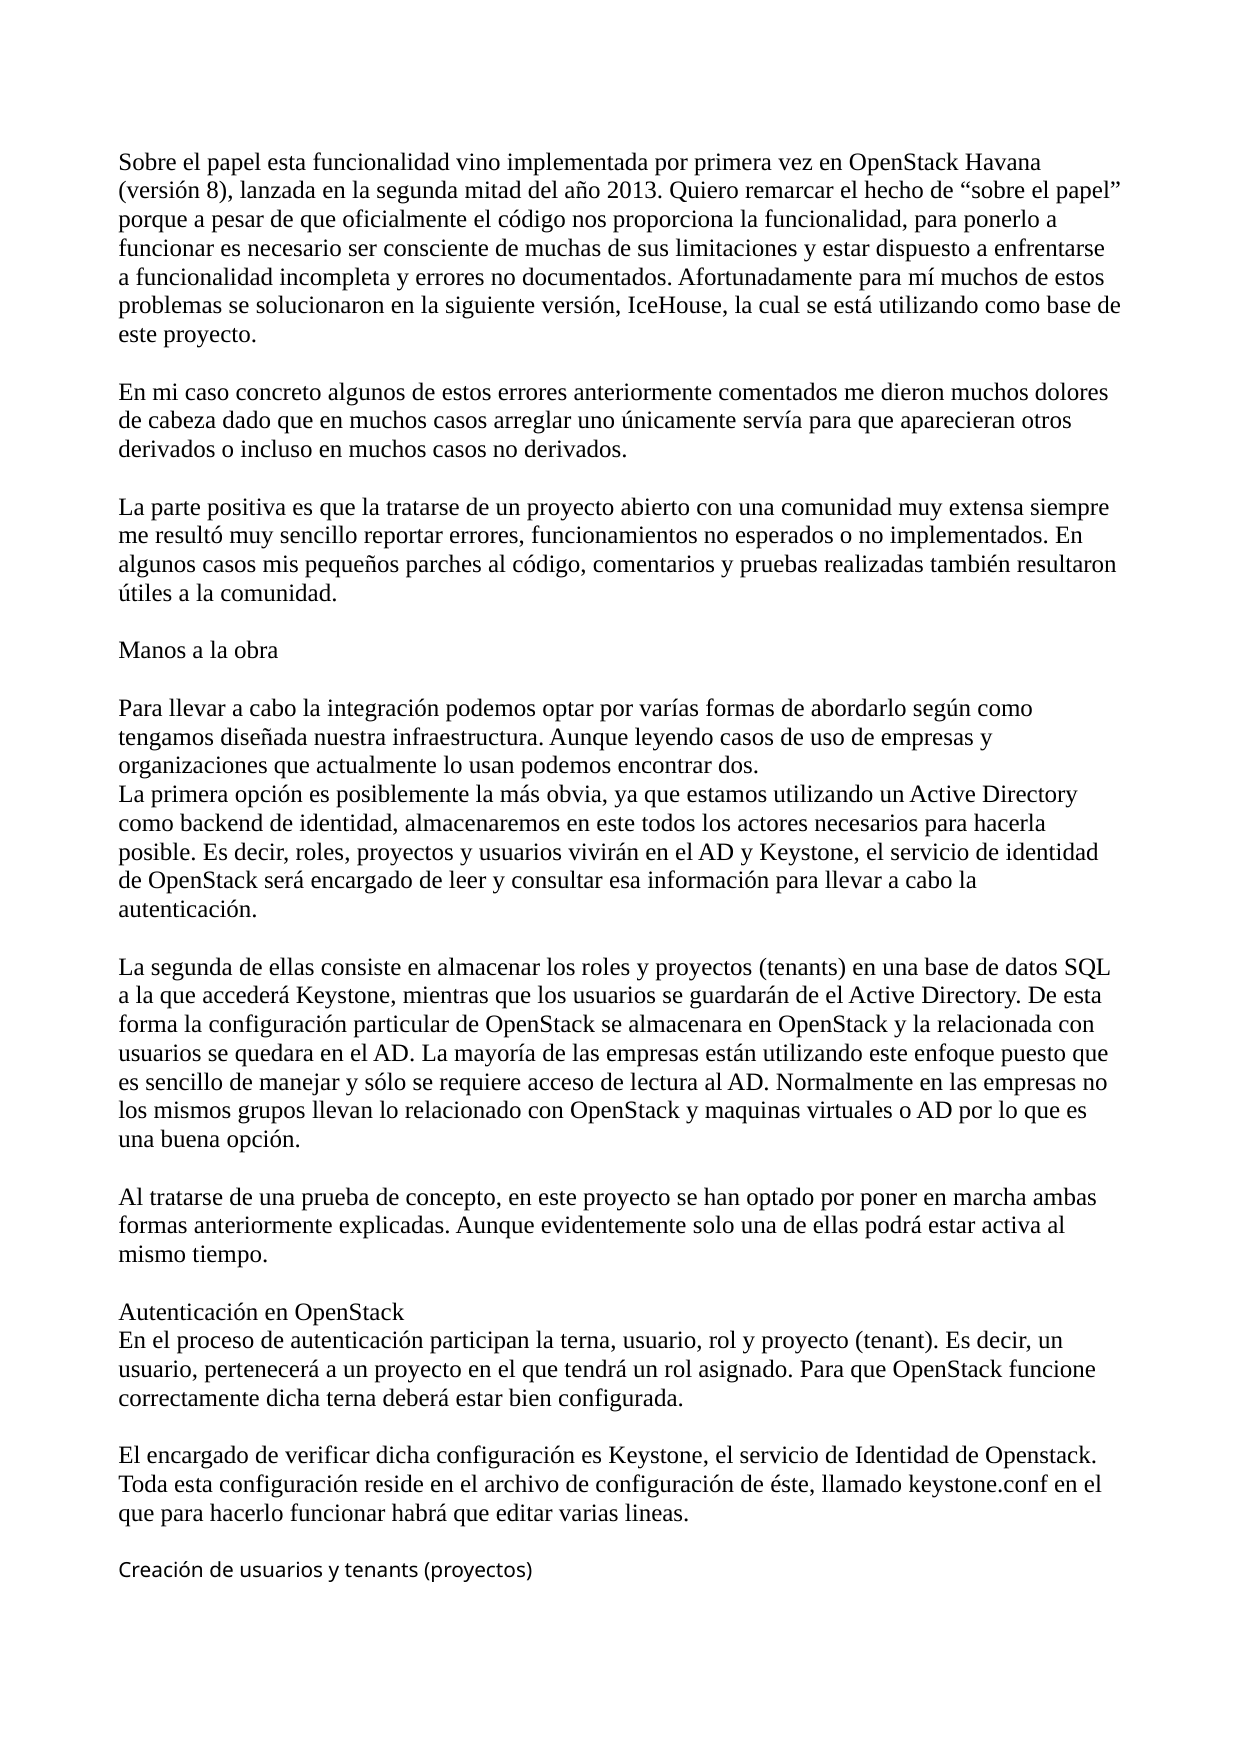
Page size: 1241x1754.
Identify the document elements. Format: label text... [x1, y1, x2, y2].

text Para llevar a cabo la integración podemos optar por varías formas de abordarlo según como tengamos diseñada nuestra infraestructura. Aunque leyendo casos de uso de empresas y organizaciones que actualmente lo usan podemos encontrar dos. [118, 693, 1122, 779]
text La segunda de ellas consiste en almacenar los roles y proyectos (tenants) en una base de datos SQL a la que accederá Keystone, mientras que los usuarios se guardarán de el Active Directory. De esta forma la configuración particular de OpenStack se almacenara en OpenStack y la relacionada con usuarios se quedara en el AD. La mayoría de las empresas están utilizando este enfoque puesto que es sencillo de manejar y sólo se requiere acceso de lectura al AD. Normalmente en las empresas no los mismos grupos llevan lo relacionado con OpenStack y maquinas virtuales o AD por lo que es una buena opción. [118, 952, 1122, 1153]
text Autenticación en OpenStack [118, 1297, 1122, 1326]
text Creación de usuarios y tenants (proyectos) [118, 1556, 1122, 1584]
text Sobre el papel esta funcionalidad vino implementada por primera vez en OpenStack Havana (versión 8), lanzada en la segunda mitad del año 2013. Quiero remarcar el hecho de “sobre el papel” porque a pesar de que oficialmente el código nos proporciona la funcionalidad, para ponerlo a funcionar es necesario ser consciente de muchas de sus limitaciones y estar dispuesto a enfrentarse a funcionalidad incompleta y errores no documentados. Afortunadamente para mí muchos de estos problemas se solucionaron en la siguiente versión, IceHouse, la cual se está utilizando como base de este proyecto. [118, 147, 1122, 348]
text Al tratarse de una prueba de concepto, en este proyecto se han optado por poner en marcha ambas formas anteriormente explicadas. Aunque evidentemente solo una de ellas podrá estar activa al mismo tiempo. [118, 1182, 1122, 1268]
text En mi caso concreto algunos de estos errores anteriormente comentados me dieron muchos dolores de cabeza dado que en muchos casos arreglar uno únicamente servía para que aparecieran otros derivados o incluso en muchos casos no derivados. [118, 377, 1122, 463]
text Manos a la obra [118, 636, 1122, 664]
text La parte positiva es que la tratarse de un proyecto abierto con una comunidad muy extensa siempre me resultó muy sencillo reportar errores, funcionamientos no esperados o no implementados. En algunos casos mis pequeños parches al código, comentarios y pruebas realizadas también resultaron útiles a la comunidad. [118, 492, 1122, 607]
text La primera opción es posiblemente la más obvia, ya que estamos utilizando un Active Directory como backend de identidad, almacenaremos en este todos los actores necesarios para hacerla posible. Es decir, roles, proyectos y usuarios vivirán en el AD y Keystone, el servicio de identidad de OpenStack será encargado de leer y consultar esa información para llevar a cabo la autenticación. [118, 779, 1122, 923]
text En el proceso de autenticación participan la terna, usuario, rol y proyecto (tenant). Es decir, un usuario, pertenecerá a un proyecto en el que tendrá un rol asignado. Para que OpenStack funcione correctamente dicha terna deberá estar bien configurada. [118, 1326, 1122, 1412]
text El encargado de verificar dicha configuración es Keystone, el servicio de Identidad de Openstack. Toda esta configuración reside en el archivo de configuración de éste, llamado keystone.conf en el que para hacerlo funcionar habrá que editar varias lineas. [118, 1441, 1122, 1527]
